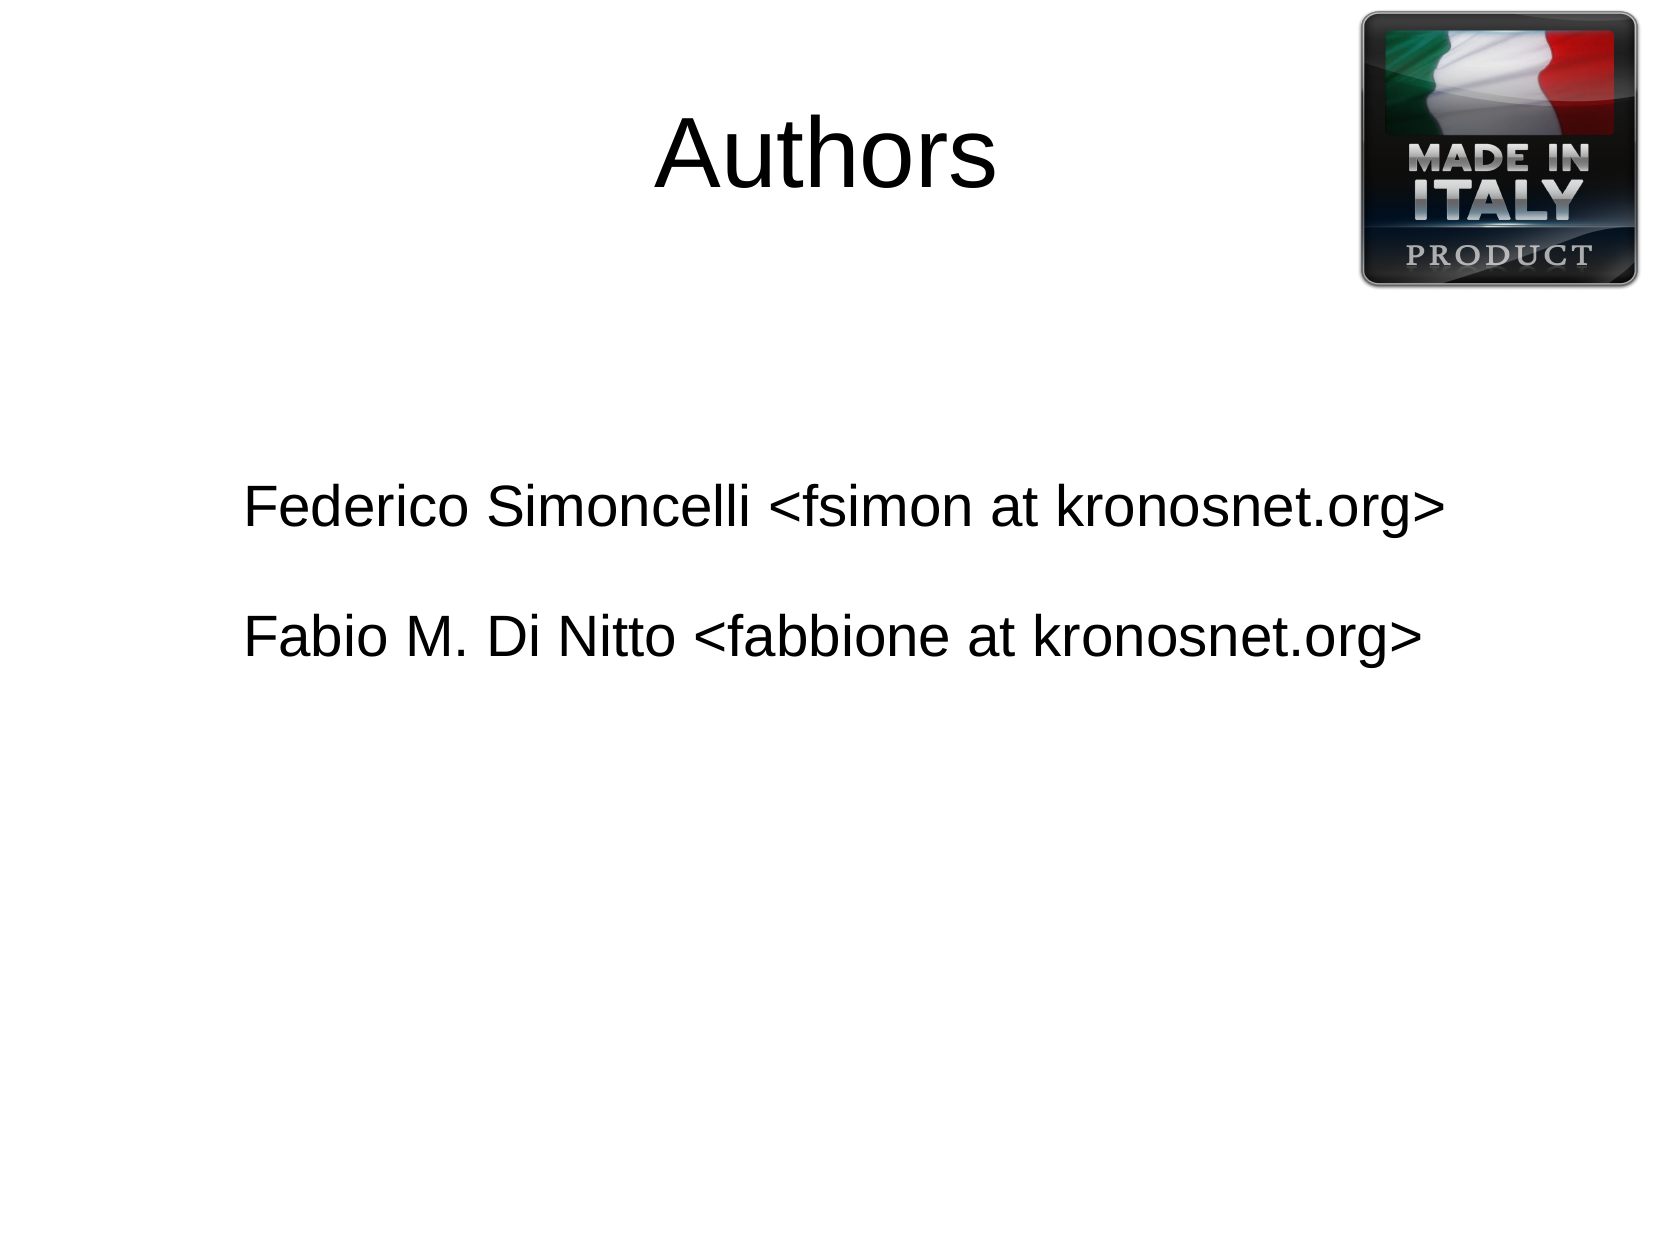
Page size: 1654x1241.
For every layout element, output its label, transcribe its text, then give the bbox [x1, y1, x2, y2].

title Authors [82, 56, 1350, 250]
picture [1350, 0, 1651, 301]
text_box Federico Simoncelli <fsimon at kronosnet.org> Fabio M. Di Nitto <fabbione at kronosnet.org> [228, 465, 1464, 676]
